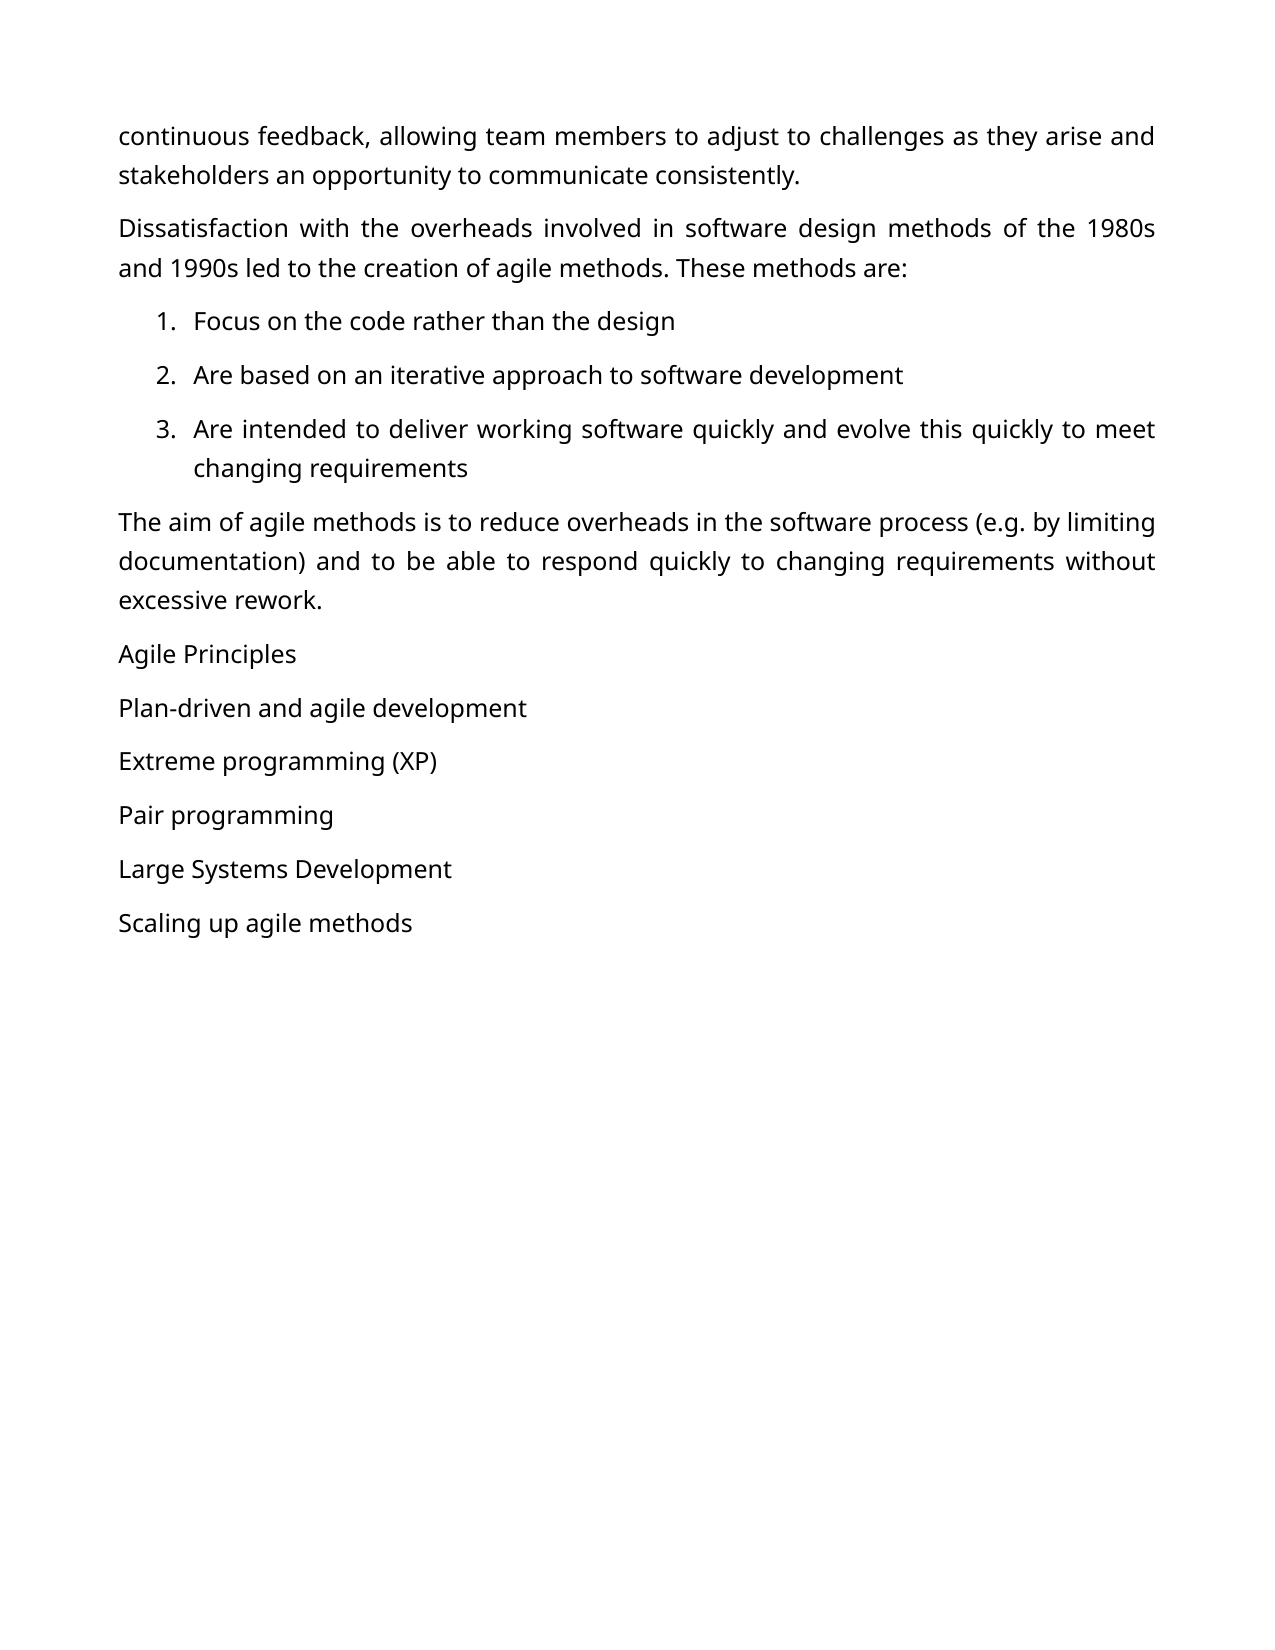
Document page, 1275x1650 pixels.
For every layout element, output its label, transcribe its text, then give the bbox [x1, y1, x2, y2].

list Focus on the code rather than the design [156, 304, 1157, 338]
list Are based on an iterative approach to software development [156, 358, 1157, 392]
text Pair programming [118, 798, 1157, 832]
text Large Systems Development [118, 851, 1157, 886]
text continuous feedback, allowing team members to adjust to challenges as they arise and stakeholders an opportunity to communicate consistently. [118, 118, 1157, 191]
text Scaling up agile methods [118, 905, 1157, 939]
text The aim of agile methods is to reduce overheads in the software process (e.g. by limiting documentation) and to be able to respond quickly to changing requirements without excessive rework. [118, 504, 1157, 617]
text Agile Principles [118, 636, 1157, 671]
text Dissatisfaction with the overheads involved in software design methods of the 1980s and 1990s led to the creation of agile methods. These methods are: [118, 211, 1157, 284]
text Extreme programming (XP) [118, 744, 1157, 778]
list Are intended to deliver working software quickly and evolve this quickly to meet changing requirements [156, 411, 1157, 485]
text Plan-driven and agile development [118, 690, 1157, 724]
